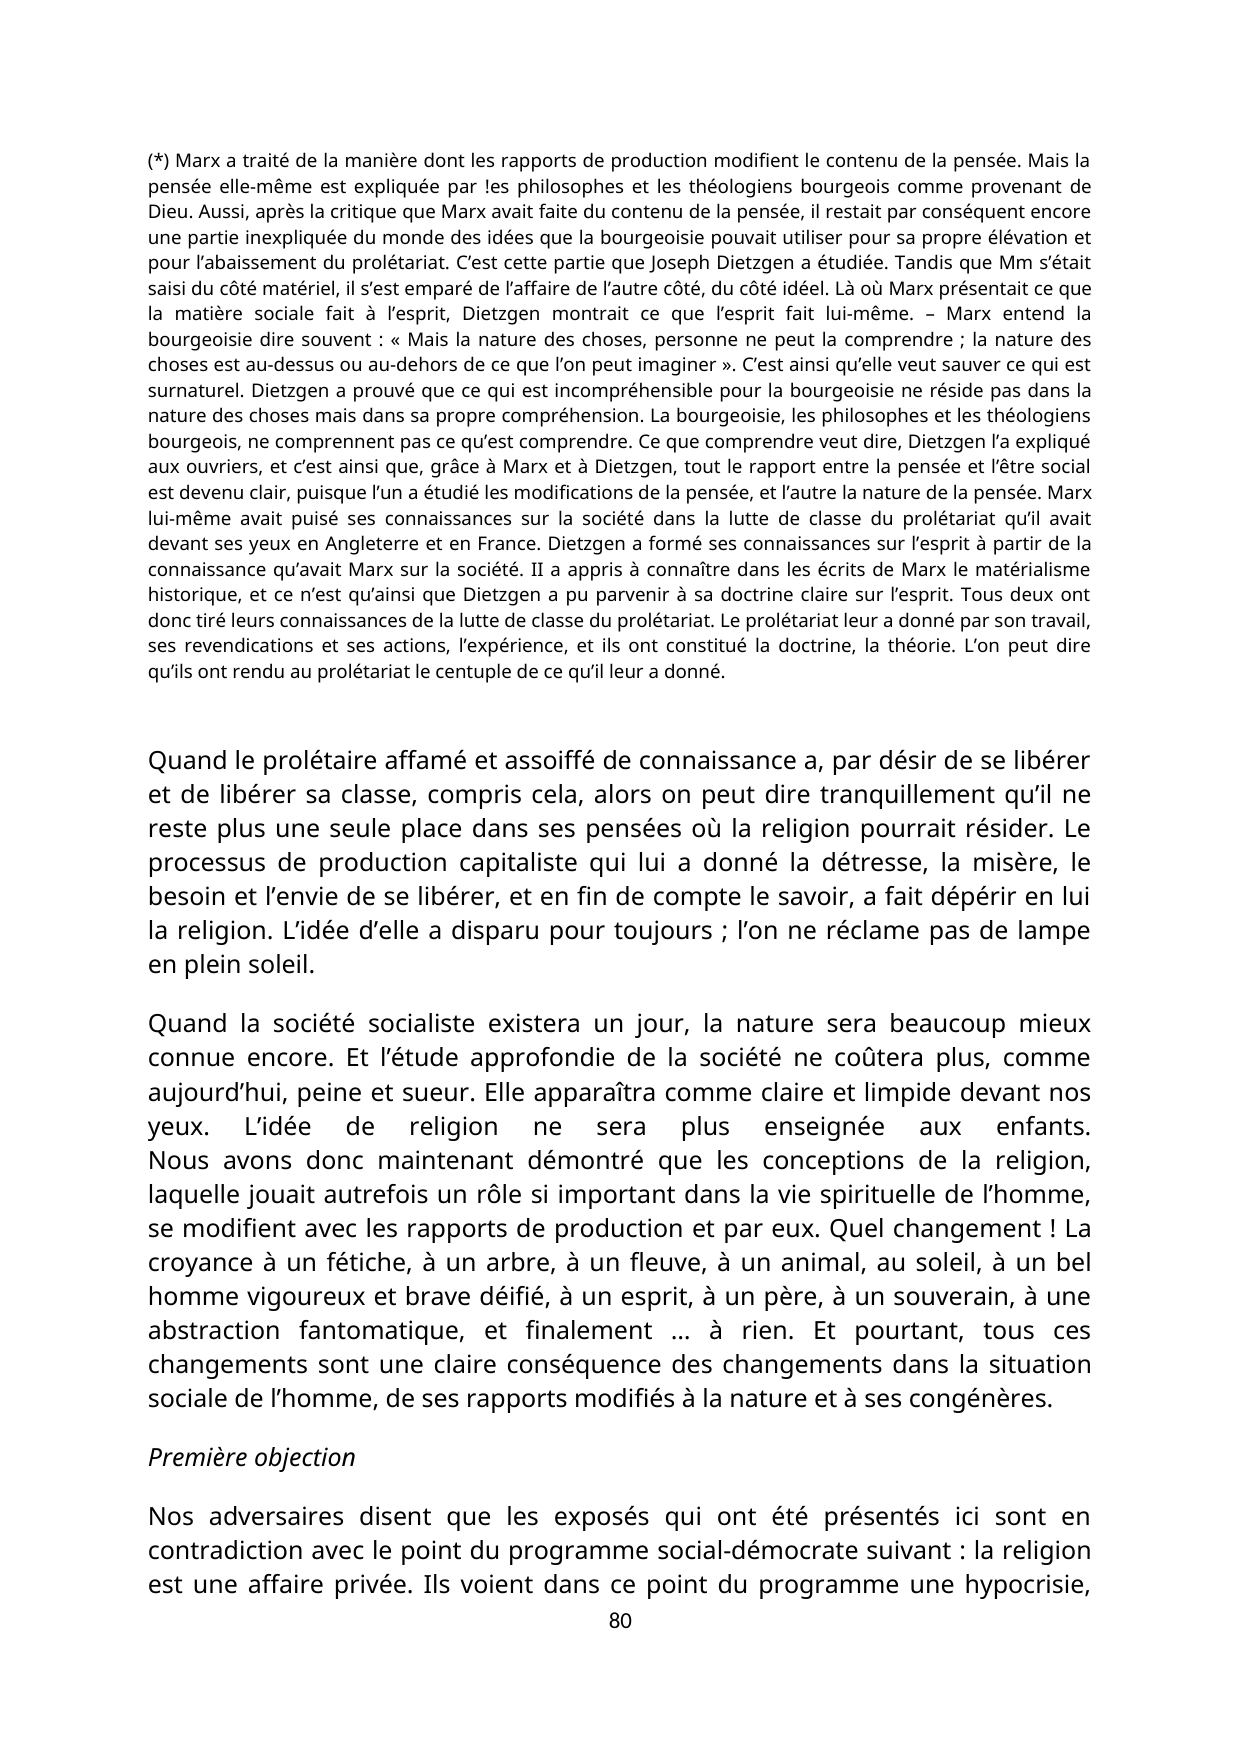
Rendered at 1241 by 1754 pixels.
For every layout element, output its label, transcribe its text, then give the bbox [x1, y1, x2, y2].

text Première objection [148, 1440, 1093, 1474]
text Nos adversaires disent que les exposés qui ont été présentés ici sont en contradiction avec le point du programme social-démocrate suivant : la religion est une affaire privée. Ils voient dans ce point du programme une hypocrisie, [148, 1499, 1093, 1601]
text (*) Marx a traité de la manière dont les rapports de production modifient le contenu de la pensée. Mais la pensée elle-même est expliquée par !es philosophes et les théologiens bourgeois comme provenant de Dieu. Aussi, après la critique que Marx avait faite du contenu de la pensée, il restait par conséquent encore une partie inexpliquée du monde des idées que la bourgeoisie pouvait utiliser pour sa propre élévation et pour l’abaissement du prolétariat. C’est cette partie que Joseph Dietzgen a étudiée. Tandis que Mm s’était saisi du côté matériel, il s’est emparé de l’affaire de l’autre côté, du côté idéel. Là où Marx présentait ce que la matière sociale fait à l’esprit, Dietzgen montrait ce que l’esprit fait lui-même. – Marx entend la bourgeoisie dire souvent : « Mais la nature des choses, personne ne peut la comprendre ; la nature des choses est au-dessus ou au-dehors de ce que l’on peut imaginer ». C’est ainsi qu’elle veut sauver ce qui est surnaturel. Dietzgen a prouvé que ce qui est incompréhensible pour la bourgeoisie ne réside pas dans la nature des choses mais dans sa propre compréhension. La bourgeoisie, les philosophes et les théologiens bourgeois, ne comprennent pas ce qu’est comprendre. Ce que comprendre veut dire, Dietzgen l’a expliqué aux ouvriers, et c’est ainsi que, grâce à Marx et à Dietzgen, tout le rapport entre la pensée et l’être social est devenu clair, puisque l’un a étudié les modifications de la pensée, et l’autre la nature de la pensée. Marx lui-même avait puisé ses connaissances sur la société dans la lutte de classe du prolétariat qu’il avait devant ses yeux en Angleterre et en France. Dietzgen a formé ses connaissances sur l’esprit à partir de la connaissance qu’avait Marx sur la société. II a appris à connaître dans les écrits de Marx le matérialisme historique, et ce n’est qu’ainsi que Dietzgen a pu parvenir à sa doctrine claire sur l’esprit. Tous deux ont donc tiré leurs connaissances de la lutte de classe du prolétariat. Le prolétariat leur a donné par son travail, ses revendications et ses actions, l’expérience, et ils ont constitué la doctrine, la théorie. L’on peut dire qu’ils ont rendu au prolétariat le centuple de ce qu’il leur a donné. [148, 148, 1093, 683]
text Quand la société socialiste existera un jour, la nature sera beaucoup mieux connue encore. Et l’étude approfondie de la société ne coûtera plus, comme aujourd’hui, peine et sueur. Elle apparaîtra comme claire et limpide devant nos yeux. L’idée de religion ne sera plus enseignée aux enfants. Nous avons donc maintenant démontré que les conceptions de la religion, laquelle jouait autrefois un rôle si important dans la vie spirituelle de l’homme, se modifient avec les rapports de production et par eux. Quel changement ! La croyance à un fétiche, à un arbre, à un fleuve, à un animal, au soleil, à un bel homme vigoureux et brave déifié, à un esprit, à un père, à un souverain, à une abstraction fantomatique, et finalement … à rien. Et pourtant, tous ces changements sont une claire conséquence des changements dans la situation sociale de l’homme, de ses rapports modifiés à la nature et à ses congénères. [148, 1006, 1093, 1415]
text Quand le prolétaire affamé et assoiffé de connaissance a, par désir de se libérer et de libérer sa classe, compris cela, alors on peut dire tranquillement qu’il ne reste plus une seule place dans ses pensées où la religion pourrait résider. Le processus de production capitaliste qui lui a donné la détresse, la misère, le besoin et l’envie de se libérer, et en fin de compte le savoir, a fait dépérir en lui la religion. L’idée d’elle a disparu pour toujours ; l’on ne réclame pas de lampe en plein soleil. [148, 708, 1093, 981]
